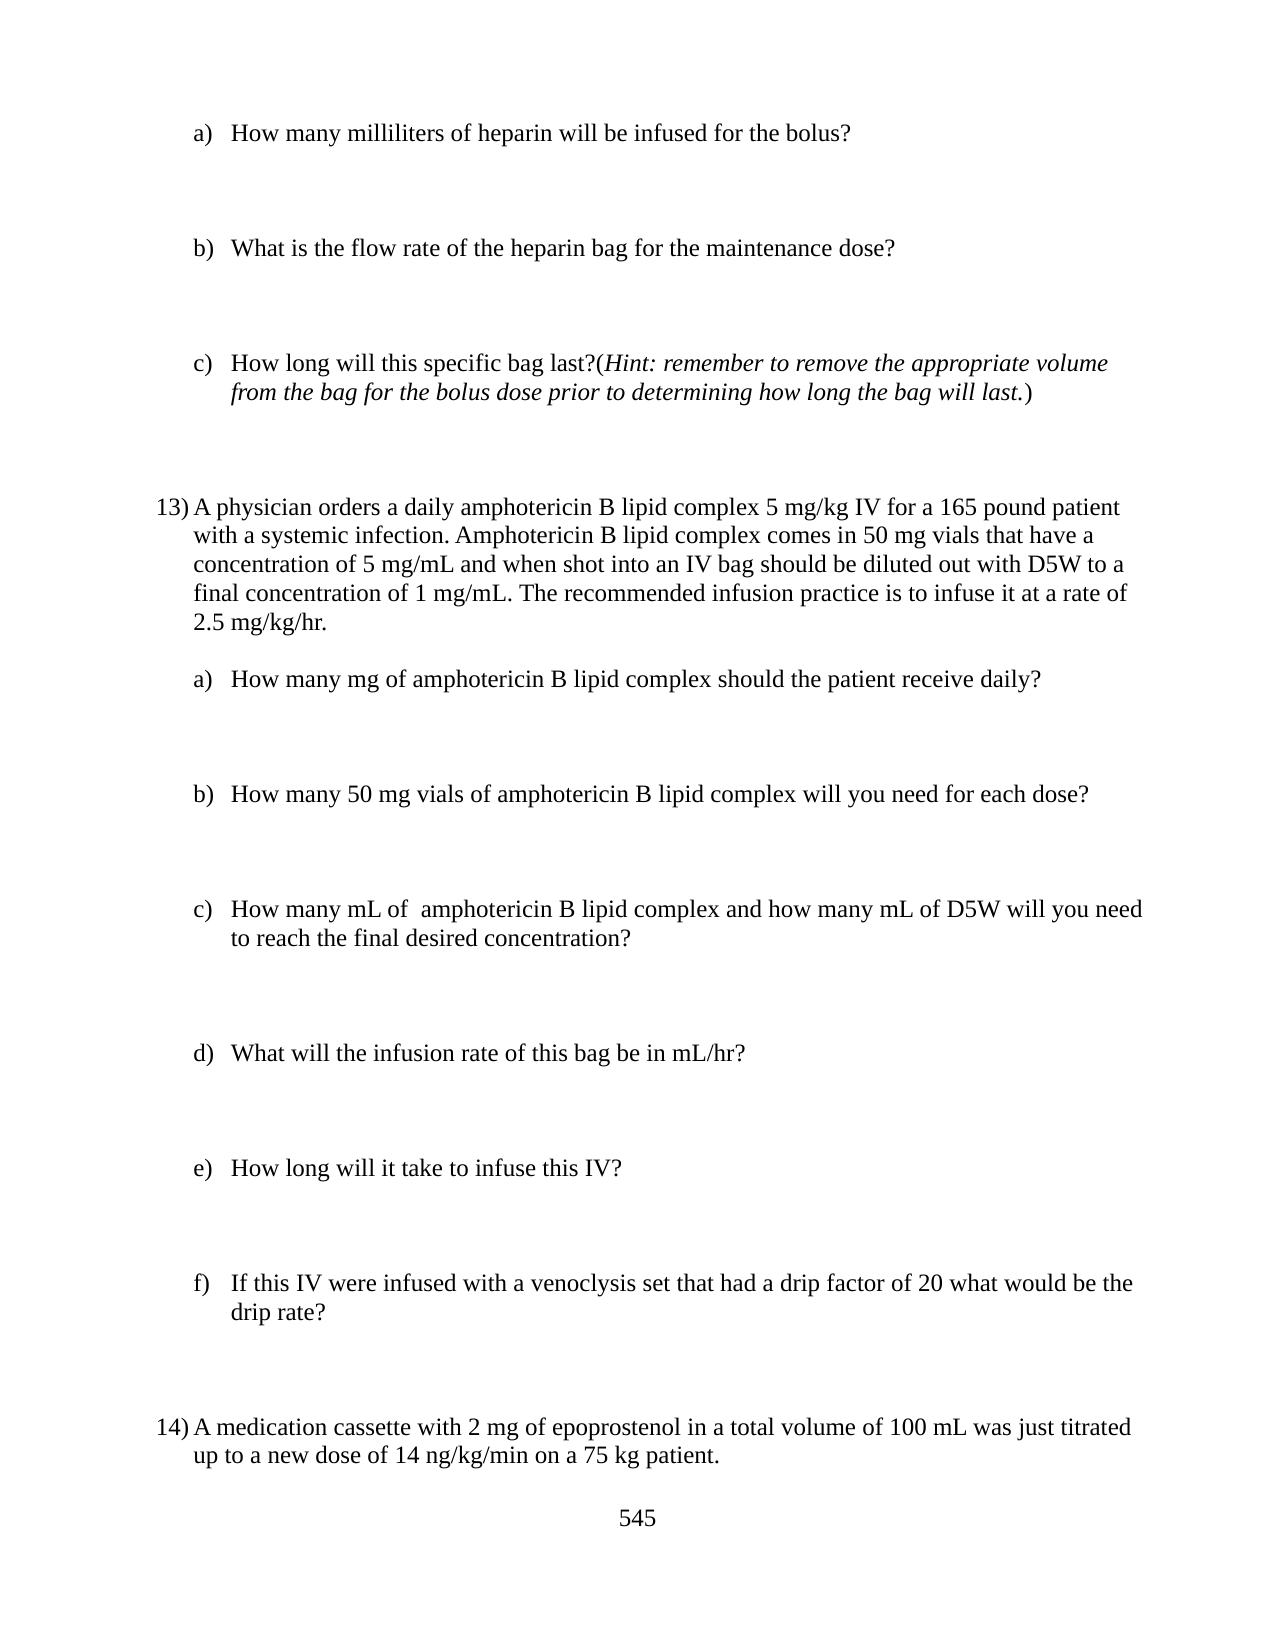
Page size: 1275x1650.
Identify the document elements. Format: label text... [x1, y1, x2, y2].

list How long will it take to infuse this IV? [193, 1153, 1157, 1182]
list How many mL of amphotericin B lipid complex and how many mL of D5W will you need to reach the final desired concentration? [193, 894, 1157, 952]
list How many 50 mg vials of amphotericin B lipid complex will you need for each dose? [193, 779, 1157, 808]
list How many mg of amphotericin B lipid complex should the patient receive daily? [193, 664, 1157, 693]
list What will the infusion rate of this bag be in mL/hr? [193, 1038, 1157, 1067]
list A physician orders a daily amphotericin B lipid complex 5 mg/kg IV for a 165 pound patient with a systemic infection. Amphotericin B lipid complex comes in 50 mg vials that have a concentration of 5 mg/mL and when shot into an IV bag should be diluted out with D5W to a final concentration of 1 mg/mL. The recommended infusion practice is to infuse it at a rate of 2.5 mg/kg/hr. [156, 492, 1157, 636]
list What is the flow rate of the heparin bag for the maintenance dose? [193, 233, 1157, 262]
list How long will this specific bag last?(Hint: remember to remove the appropriate volume from the bag for the bolus dose prior to determining how long the bag will last.) [193, 348, 1157, 406]
list A medication cassette with 2 mg of epoprostenol in a total volume of 100 mL was just titrated up to a new dose of 14 ng/kg/min on a 75 kg patient. [156, 1412, 1157, 1469]
list How many milliliters of heparin will be infused for the bolus? [193, 118, 1157, 147]
list If this IV were infused with a venoclysis set that had a drip factor of 20 what would be the drip rate? [193, 1268, 1157, 1326]
